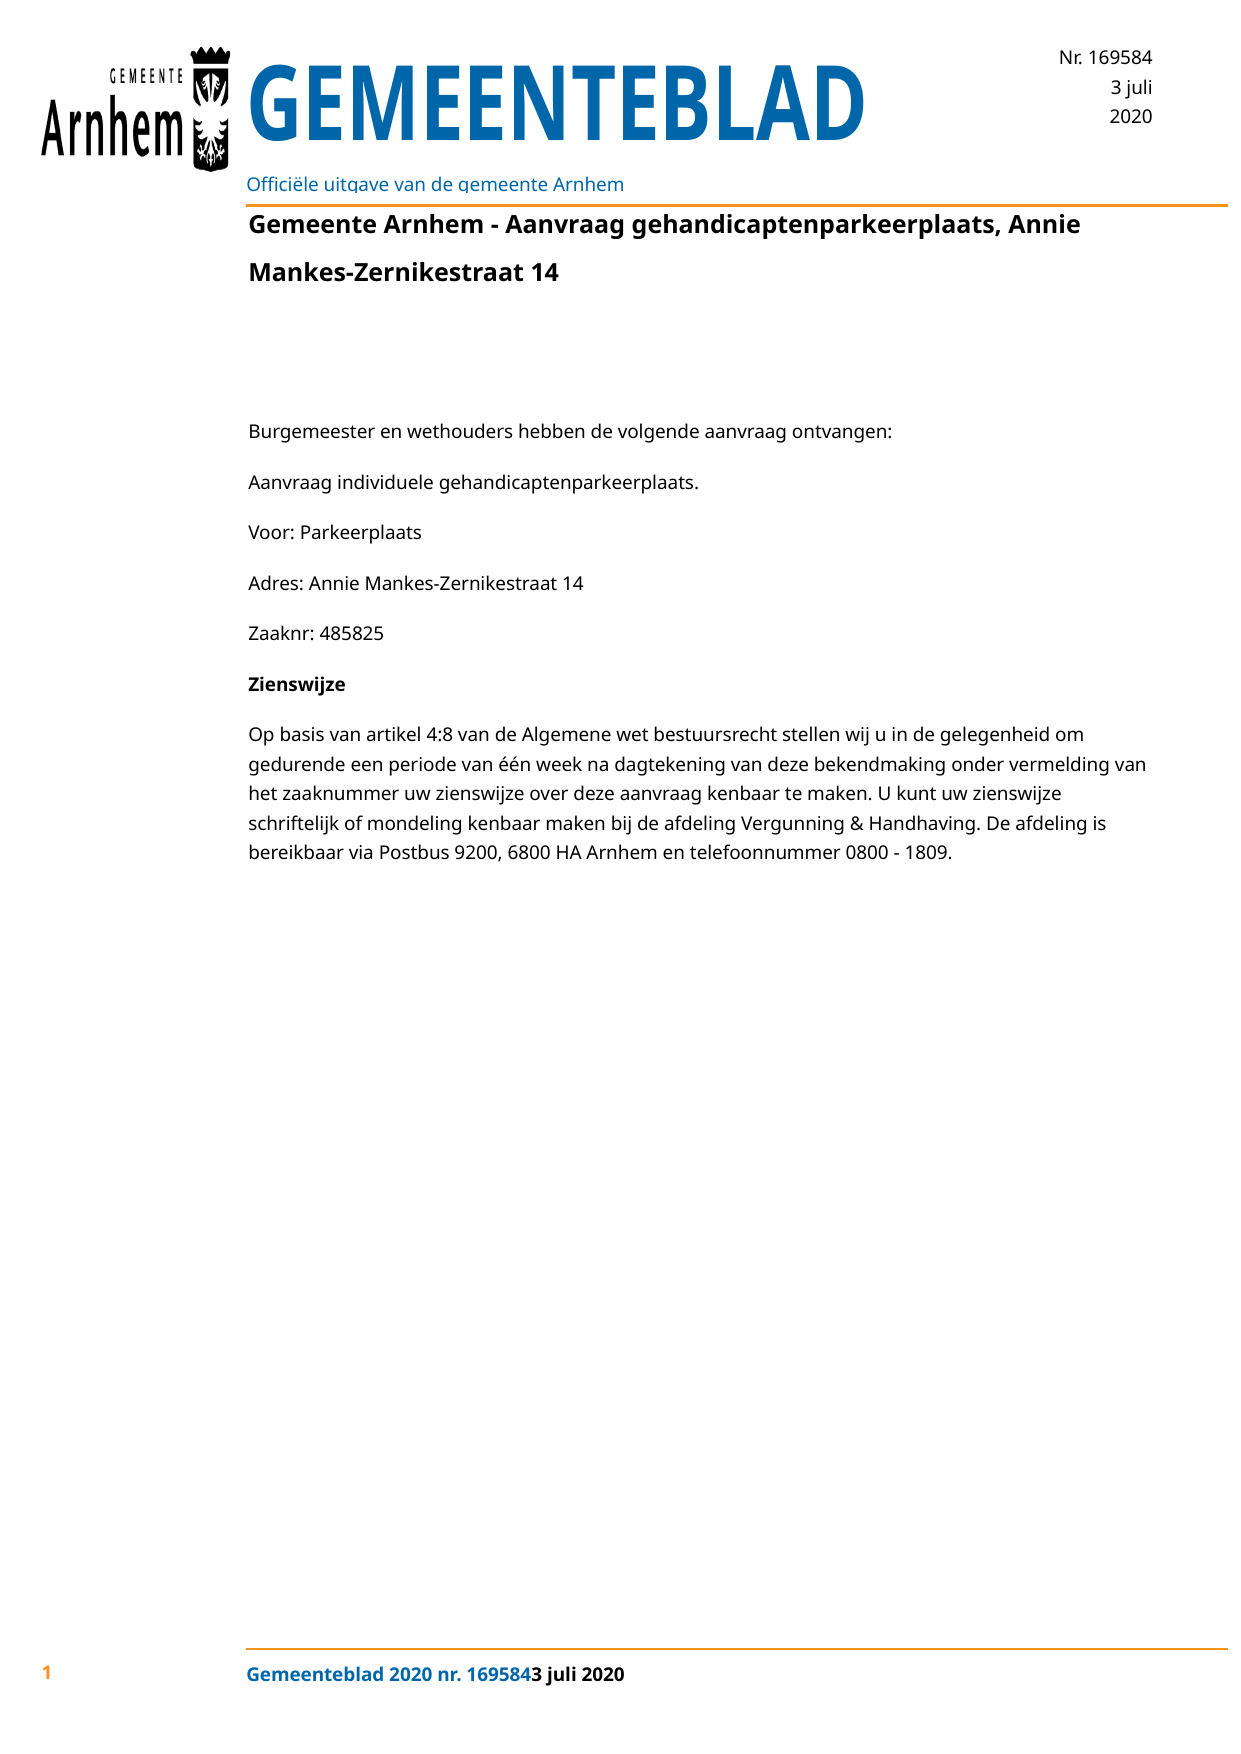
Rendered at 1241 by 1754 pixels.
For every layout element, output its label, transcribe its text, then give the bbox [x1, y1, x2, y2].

text Gemeente Arnhem - Aanvraag gehandicaptenparkeerplaats, Annie Mankes-Zernikestraat 14 [248, 207, 1152, 288]
text Adres: Annie Mankes-Zernikestraat 14 [248, 570, 1152, 596]
picture [41, 47, 231, 172]
text Voor: Parkeerplaats [248, 519, 1152, 545]
text Op basis van artikel 4:8 van de Algemene wet bestuursrecht stellen wij u in de gelegenheid om gedurende een periode van één week na dagtekening van deze bekendmaking onder vermelding van het zaaknummer uw zienswijze over deze aanvraag kenbaar te maken. U kunt uw zienswijze schriftelijk of mondeling kenbaar maken bij de afdeling Vergunning & Handhaving. De afdeling is bereikbaar via Postbus 9200, 6800 HA Arnhem en telefoonnummer 0800 - 1809. [248, 721, 1152, 865]
text Burgemeester en wethouders hebben de volgende aanvraag ontvangen: [248, 419, 1152, 444]
text Zaaknr: 485825 [248, 620, 1152, 646]
text Zienswijze [248, 671, 1152, 697]
text Aanvraag individuele gehandicaptenparkeerplaats. [248, 469, 1152, 495]
